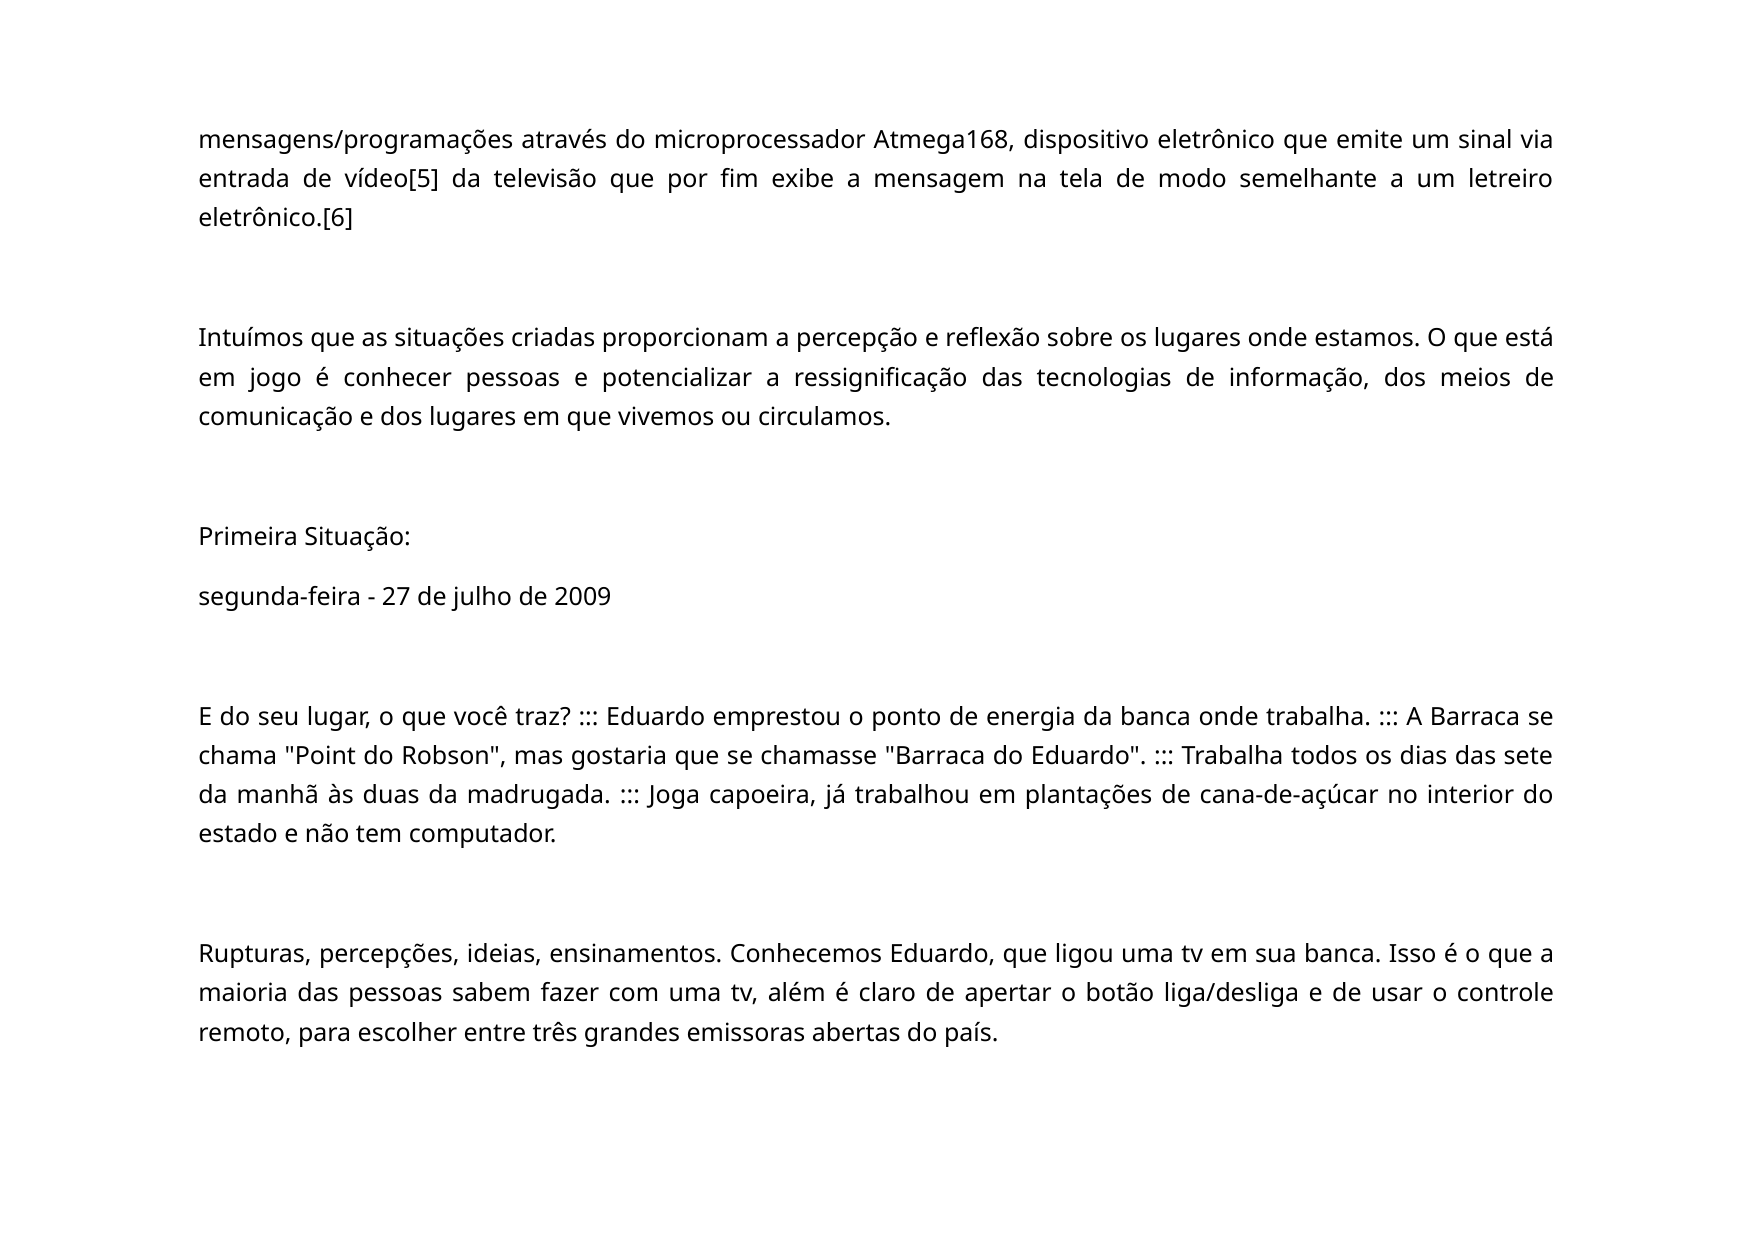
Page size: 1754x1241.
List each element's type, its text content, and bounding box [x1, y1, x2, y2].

text segunda-feira - 27 de julho de 2009 [198, 578, 1556, 612]
text mensagens/programações através do microprocessador Atmega168, dispositivo eletrônico que emite um sinal via entrada de vídeo[5] da televisão que por fim exibe a mensagem na tela de modo semelhante a um letreiro eletrônico.[6] [198, 122, 1556, 234]
text E do seu lugar, o que você traz? ::: Eduardo emprestou o ponto de energia da banca onde trabalha. ::: A Barraca se chama "Point do Robson", mas gostaria que se chamasse "Barraca do Eduardo". ::: Trabalha todos os dias das sete da manhã às duas da madrugada. ::: Joga capoeira, já trabalhou em plantações de cana-de-açúcar no interior do estado e não tem computador. [198, 698, 1556, 850]
text Rupturas, percepções, ideias, ensinamentos. Conhecemos Eduardo, que ligou uma tv em sua banca. Isso é o que a maioria das pessoas sabem fazer com uma tv, além é claro de apertar o botão liga/desliga e de usar o controle remoto, para escolher entre três grandes emissoras abertas do país. [198, 936, 1556, 1048]
text Primeira Situação: [198, 518, 1556, 552]
text Intuímos que as situações criadas proporcionam a percepção e reflexão sobre os lugares onde estamos. O que está em jogo é conhecer pessoas e potencializar a ressignificação das tecnologias de informação, dos meios de comunicação e dos lugares em que vivemos ou circulamos. [198, 320, 1556, 432]
